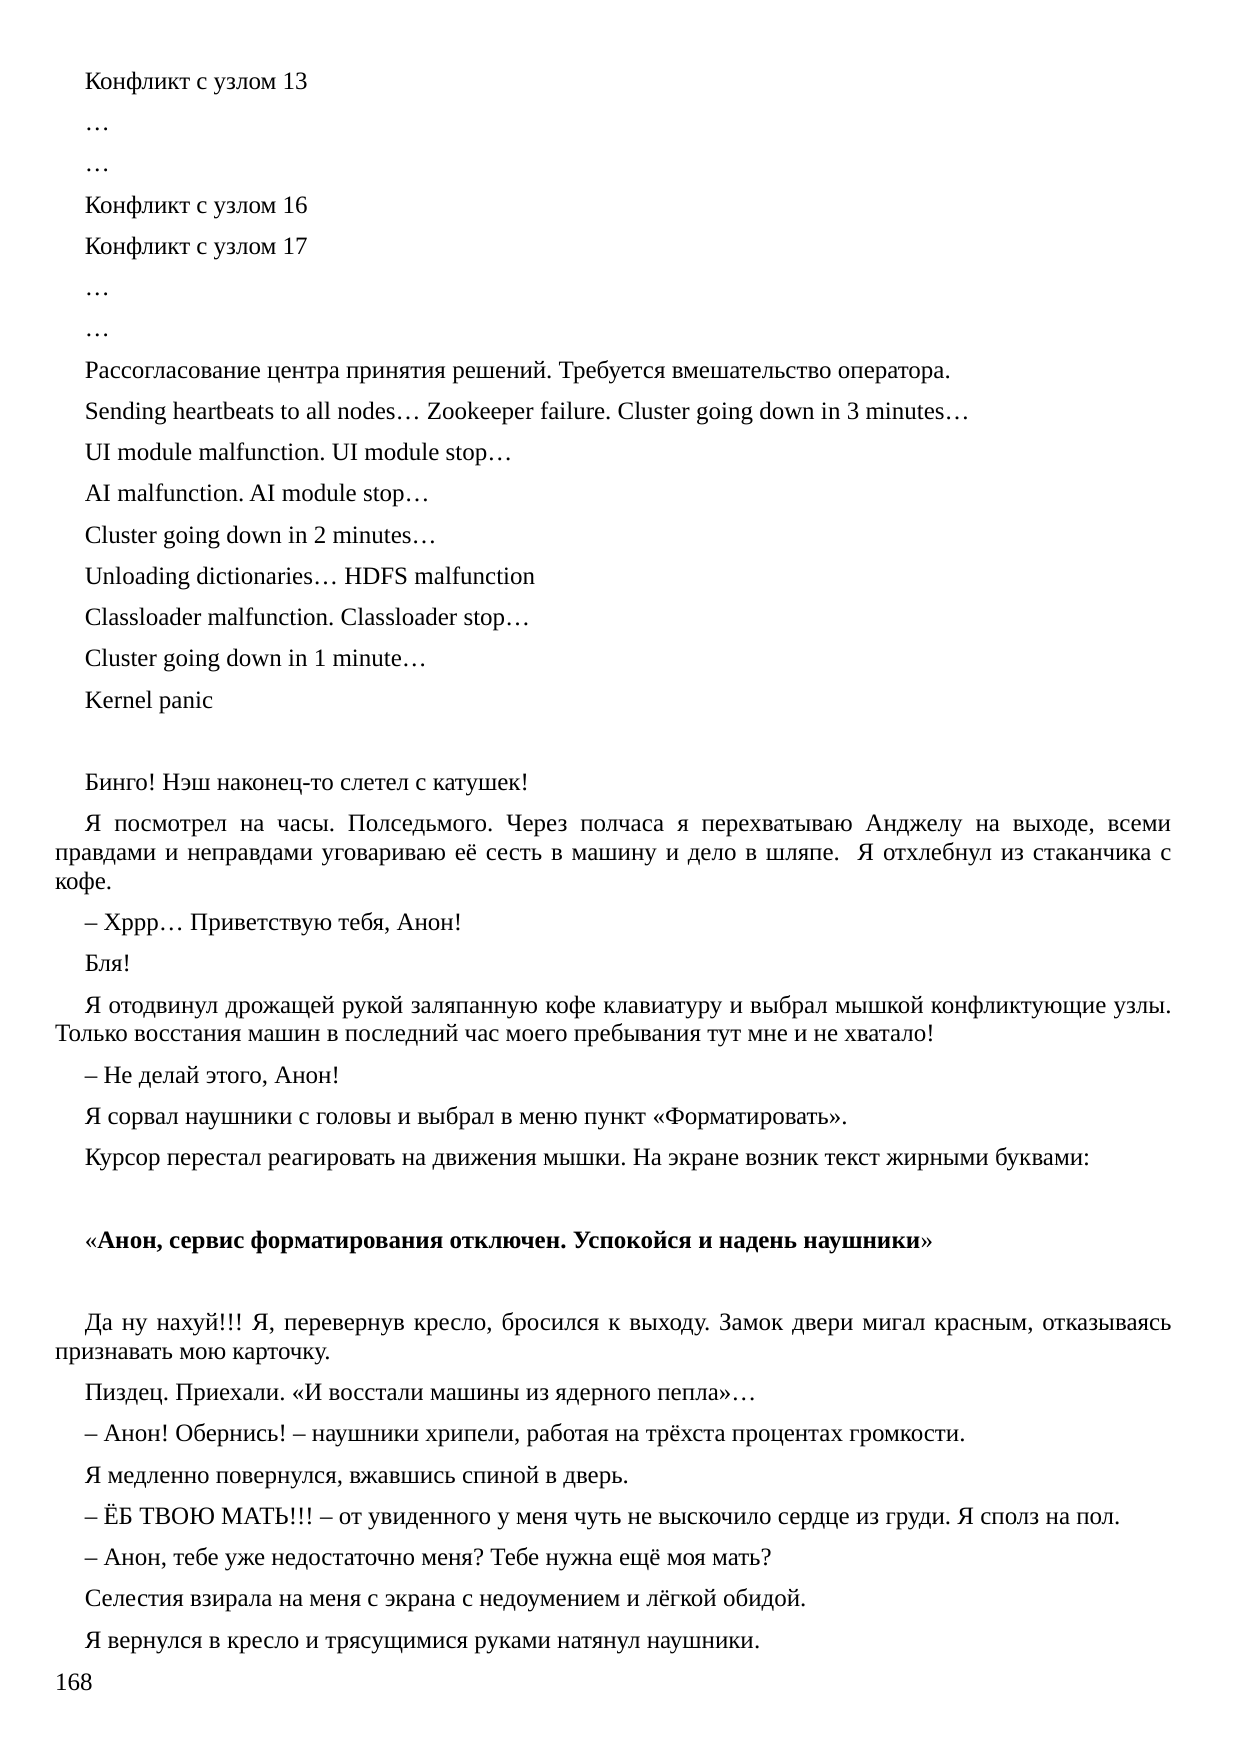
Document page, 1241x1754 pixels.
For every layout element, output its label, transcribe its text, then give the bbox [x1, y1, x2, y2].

text – Анон, тебе уже недостаточно меня? Тебе нужна ещё моя мать? [55, 1542, 1173, 1571]
text Пиздец. Приехали. «И восстали машины из ядерного пепла»… [55, 1377, 1173, 1406]
text – Анон! Обернись! – наушники хрипели, работая на трёхста процентах громкости. [55, 1418, 1173, 1447]
text Unloading dictionaries… HDFS malfunction [55, 561, 1173, 590]
text Я вернулся в кресло и трясущимися руками натянул наушники. [55, 1625, 1173, 1653]
text AI malfunction. AI module stop… [55, 478, 1173, 507]
text UI module malfunction. UI module stop… [55, 437, 1173, 466]
text Курсор перестал реагировать на движения мышки. На экране возник текст жирными буквами: [55, 1142, 1173, 1171]
text Конфликт с узлом 13 [55, 66, 1173, 95]
text – ЁБ ТВОЮ МАТЬ!!! – от увиденного у меня чуть не выскочило сердце из груди. Я сполз на пол. [55, 1501, 1173, 1530]
text Cluster going down in 2 minutes… [55, 520, 1173, 548]
text Sending heartbeats to all nodes… Zookeeper failure. Cluster going down in 3 minutes… [55, 396, 1173, 425]
text Селестия взирала на меня с экрана с недоумением и лёгкой обидой. [55, 1583, 1173, 1612]
text Classloader malfunction. Classloader stop… [55, 602, 1173, 631]
text Да ну нахуй!!! Я, перевернув кресло, бросился к выходу. Замок двери мигал красным, отказываясь признавать мою карточку. [55, 1307, 1173, 1365]
text – Хррр… Приветствую тебя, Анон! [55, 907, 1173, 936]
text Я сорвал наушники с головы и выбрал в меню пункт «Форматировать». [55, 1101, 1173, 1130]
text Рассогласование центра принятия решений. Требуется вмешательство оператора. [55, 355, 1173, 383]
text «Анон, сервис форматирования отключен. Успокойся и надень наушники» [55, 1225, 1173, 1253]
text Конфликт с узлом 16 [55, 190, 1173, 218]
text – Не делай этого, Анон! [55, 1060, 1173, 1088]
text Бля! [55, 948, 1173, 977]
text … [55, 107, 1173, 136]
text … [55, 313, 1173, 342]
text Бинго! Нэш наконец-то слетел с катушек! [55, 767, 1173, 796]
text … [55, 148, 1173, 177]
text … [55, 272, 1173, 301]
text Я медленно повернулся, вжавшись спиной в дверь. [55, 1460, 1173, 1488]
text Конфликт с узлом 17 [55, 231, 1173, 260]
text Я посмотрел на часы. Полседьмого. Через полчаса я перехватываю Анджелу на выходе, всеми правдами и неправдами уговариваю её сесть в машину и дело в шляпе. Я отхлебнул из стаканчика с кофе. [55, 808, 1173, 895]
text Kernel panic [55, 685, 1173, 713]
text Я отодвинул дрожащей рукой заляпанную кофе клавиатуру и выбрал мышкой конфликтующие узлы. Только восстания машин в последний час моего пребывания тут мне и не хватало! [55, 990, 1173, 1047]
text Cluster going down in 1 minute… [55, 643, 1173, 672]
